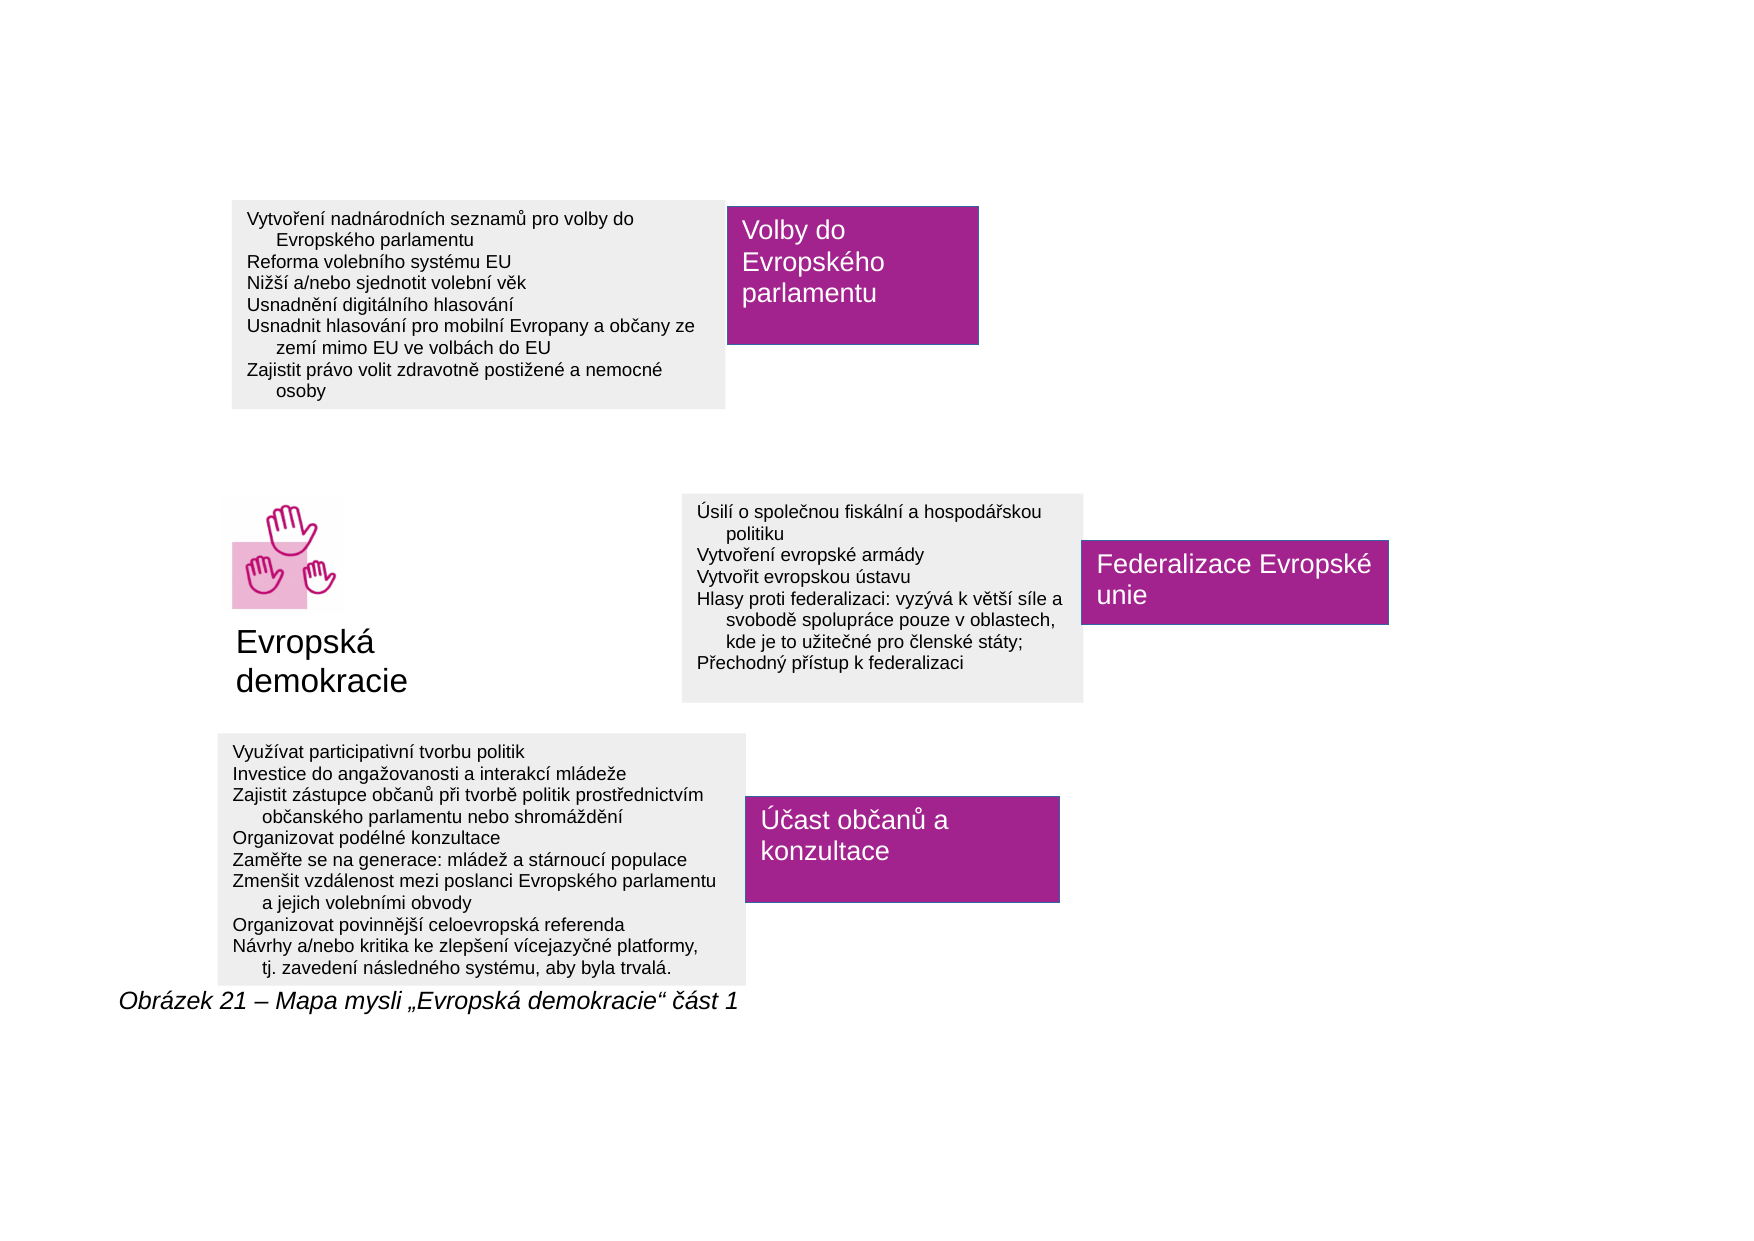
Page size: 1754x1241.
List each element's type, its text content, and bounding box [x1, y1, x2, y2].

picture [220, 496, 345, 613]
text Obrázek 21 – Mapa mysli „Evropská demokracie“ část 1 [118, 213, 1488, 1014]
